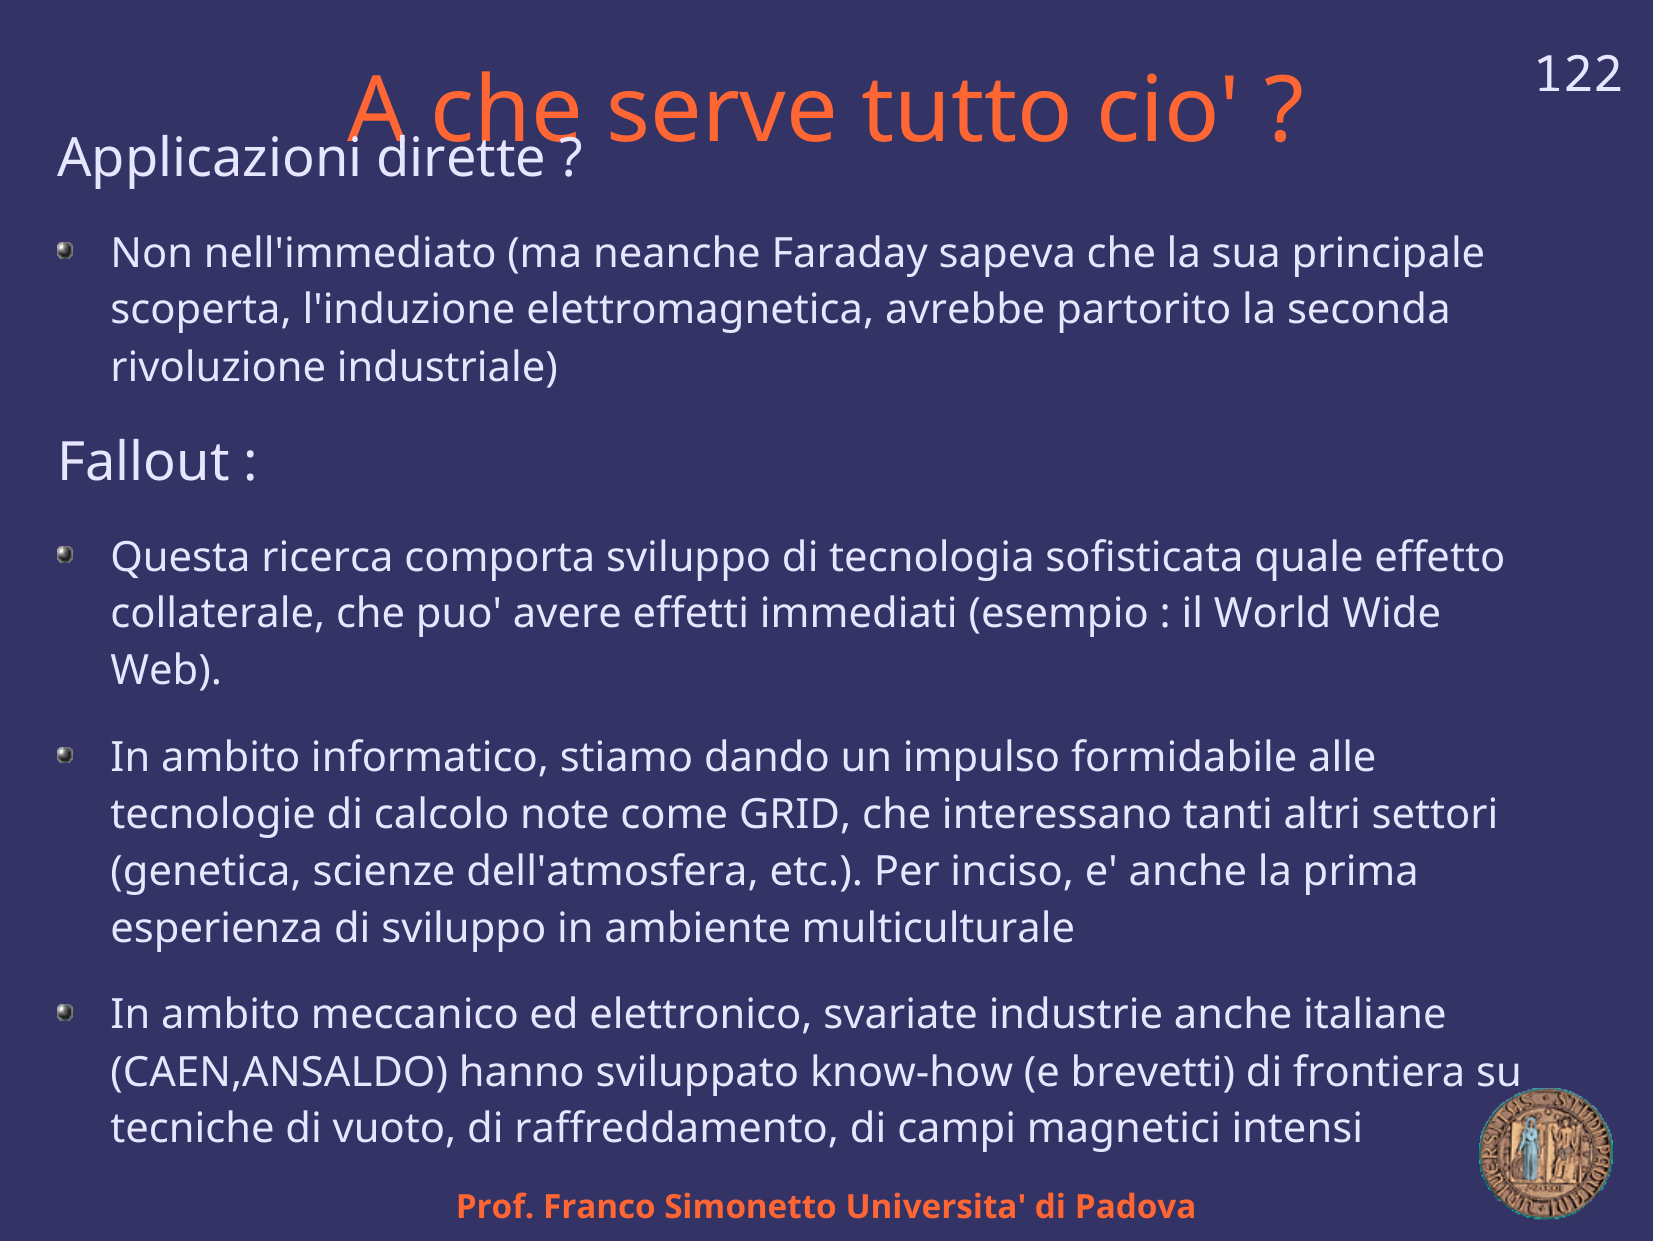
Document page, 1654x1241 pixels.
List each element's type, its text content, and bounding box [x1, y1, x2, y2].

list Applicazioni dirette ? Non nell'immediato (ma neanche Faraday sapeva che la sua principale scoperta, l'induzione elettromagnetica, avrebbe partorito la seconda rivoluzione industriale) Fallout : Questa ricerca comporta sviluppo di tecnologia sofisticata quale effetto collaterale, che puo' avere effetti immediati (esempio : il World Wide Web). In ambito informatico, stiamo dando un impulso formidabile alle tecnologie di calcolo note come GRID, che interessano tanti altri settori (genetica, scienze dell'atmosfera, etc.). Per inciso, e' anche la prima esperienza di sviluppo in ambiente multiculturale In ambito meccanico ed elettronico, svariate industrie anche italiane (CAEN,ANSALDO) hanno sviluppato know-how (e brevetti) di frontiera su tecniche di vuoto, di raffreddamento, di campi magnetici intensi [39, 118, 1528, 1175]
title A che serve tutto cio' ? [82, 55, 1571, 156]
picture [1479, 1087, 1613, 1221]
